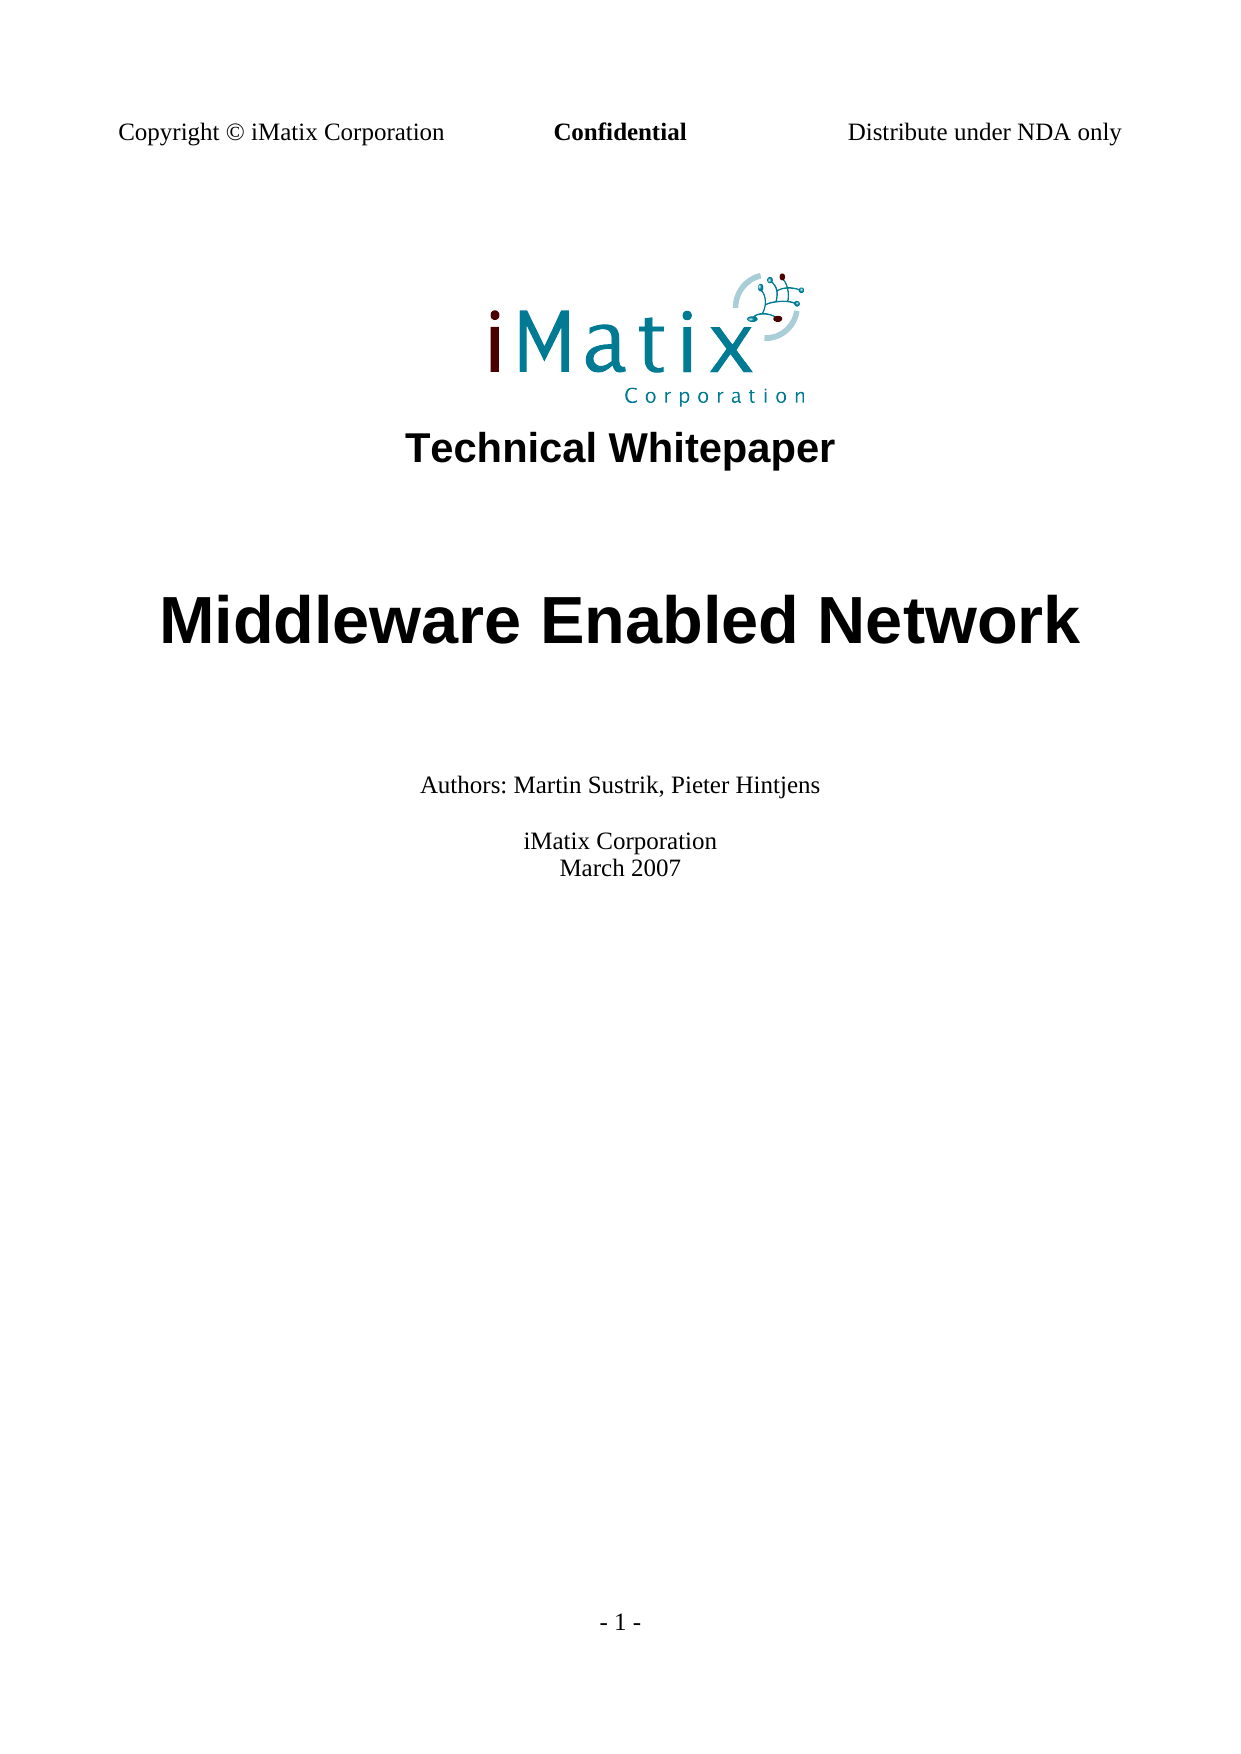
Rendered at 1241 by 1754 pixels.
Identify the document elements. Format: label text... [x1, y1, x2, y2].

text iMatix Corporation [118, 827, 1122, 854]
picture [490, 272, 804, 409]
text Authors: Martin Sustrik, Pieter Hintjens [118, 744, 1122, 799]
text Technical Whitepaper [118, 424, 1122, 471]
text March 2007 [118, 854, 1122, 882]
subtitle Middleware Enabled Network [118, 508, 1122, 657]
